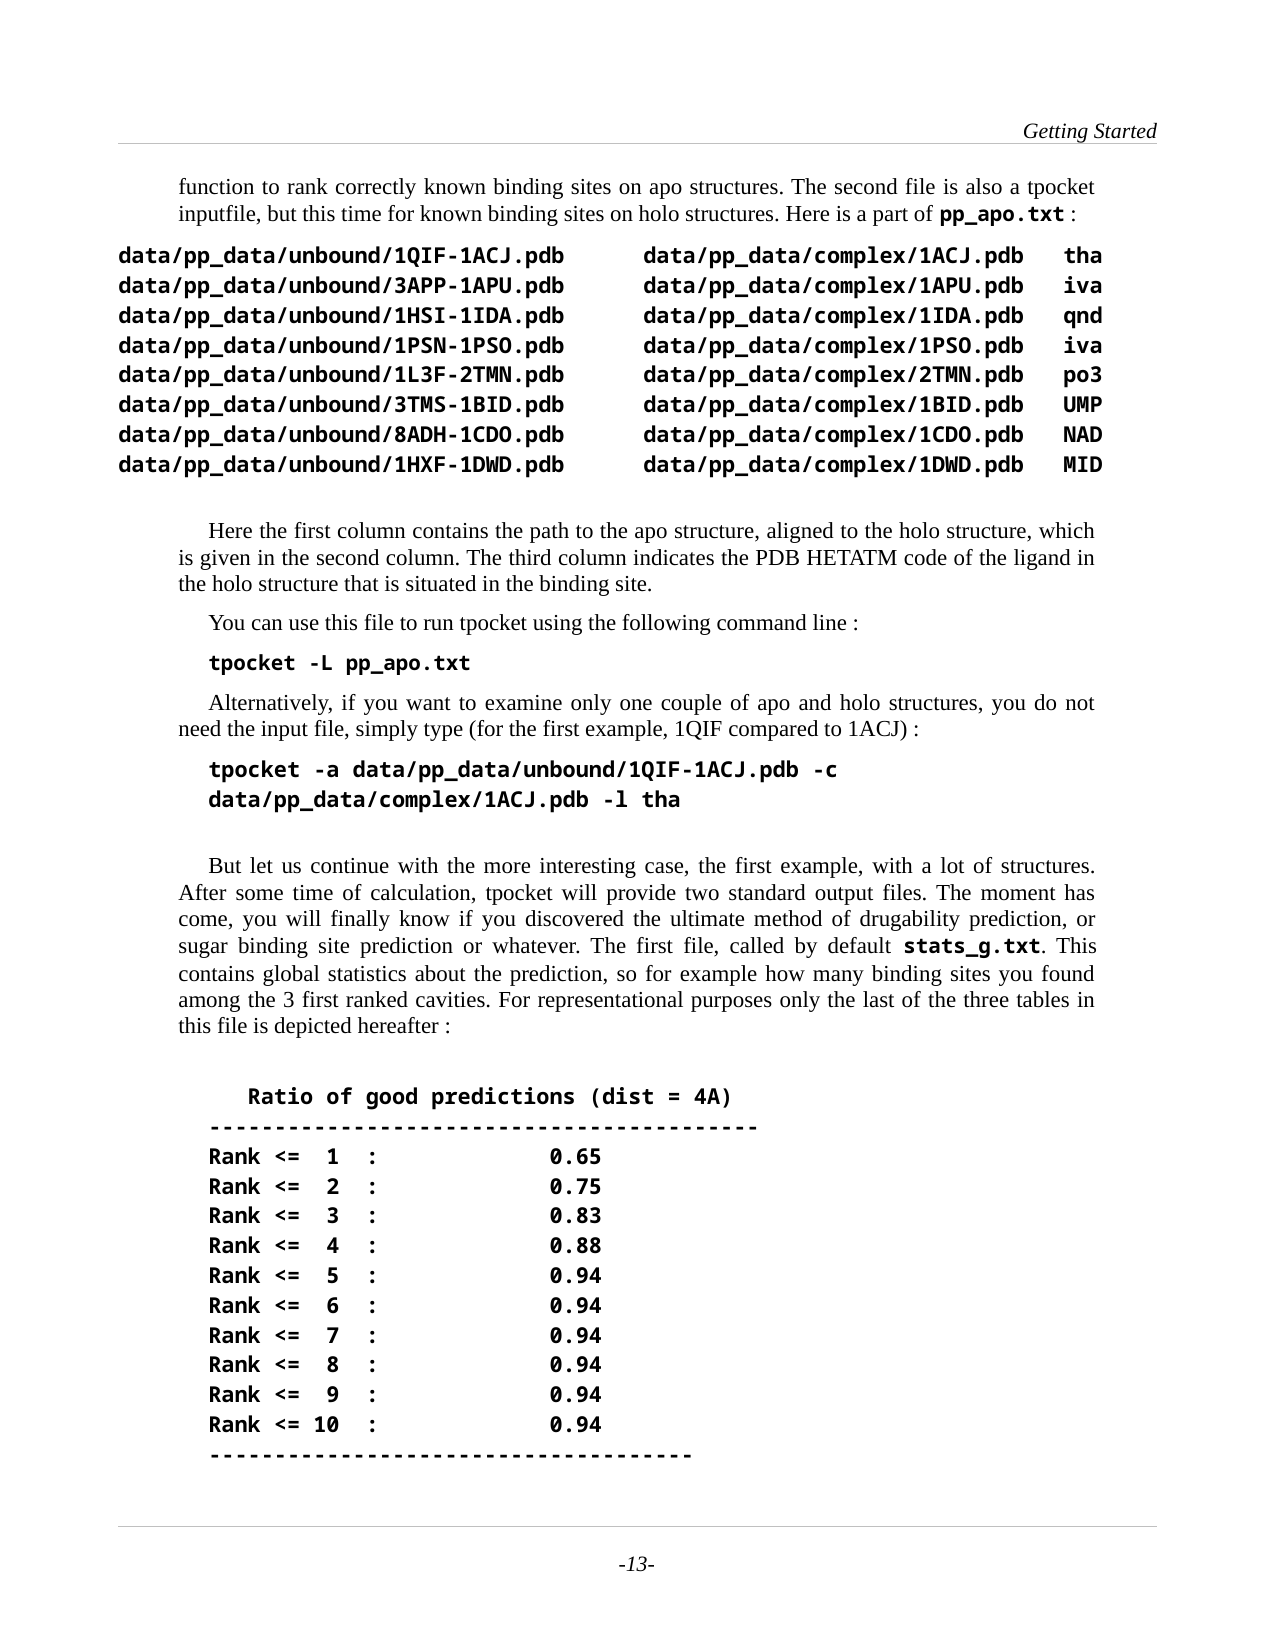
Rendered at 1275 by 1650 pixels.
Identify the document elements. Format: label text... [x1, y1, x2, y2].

text data/pp_data/unbound/8ADH-1CDO.pdb data/pp_data/complex/1CDO.pdb NAD [118, 419, 1157, 449]
text Rank <= 10 : 0.94 [208, 1409, 1157, 1439]
text data/pp_data/unbound/1L3F-2TMN.pdb data/pp_data/complex/2TMN.pdb po3 [118, 359, 1157, 389]
text data/pp_data/unbound/3TMS-1BID.pdb data/pp_data/complex/1BID.pdb UMP [118, 389, 1157, 419]
text data/pp_data/unbound/1HXF-1DWD.pdb data/pp_data/complex/1DWD.pdb MID [118, 449, 1157, 478]
text ------------------------------------- [208, 1439, 1157, 1468]
text data/pp_data/unbound/1HSI-1IDA.pdb data/pp_data/complex/1IDA.pdb qnd [118, 300, 1157, 329]
text tpocket -a data/pp_data/unbound/1QIF-1ACJ.pdb -c data/pp_data/complex/1ACJ.pdb -l tha [208, 754, 1157, 813]
text Rank <= 6 : 0.94 [208, 1290, 1157, 1319]
text Rank <= 1 : 0.65 [208, 1141, 1157, 1171]
text data/pp_data/unbound/1QIF-1ACJ.pdb data/pp_data/complex/1ACJ.pdb tha [118, 240, 1157, 270]
text function to rank correctly known binding sites on apo structures. The second file is also a tpocket inputfile, but this time for known binding sites on holo structures. Here is a part of pp_apo.txt : [178, 173, 1097, 228]
text Rank <= 7 : 0.94 [208, 1319, 1157, 1349]
text Rank <= 9 : 0.94 [208, 1379, 1157, 1409]
text Rank <= 3 : 0.83 [208, 1200, 1157, 1230]
text data/pp_data/unbound/3APP-1APU.pdb data/pp_data/complex/1APU.pdb iva [118, 270, 1157, 300]
text Rank <= 4 : 0.88 [208, 1230, 1157, 1260]
text tpocket -L pp_apo.txt [178, 648, 1097, 676]
text Rank <= 8 : 0.94 [208, 1349, 1157, 1379]
text You can use this file to run tpocket using the following command line : [178, 609, 1097, 635]
text data/pp_data/unbound/1PSN-1PSO.pdb data/pp_data/complex/1PSO.pdb iva [118, 329, 1157, 359]
text Ratio of good predictions (dist = 4A) [208, 1081, 1157, 1111]
text Rank <= 2 : 0.75 [208, 1171, 1157, 1200]
text Rank <= 5 : 0.94 [208, 1260, 1157, 1290]
text Here the first column contains the path to the apo structure, aligned to the holo structure, which is given in the second column. The third column indicates the PDB HETATM code of the ligand in the holo structure that is situated in the binding site. [178, 517, 1097, 596]
text Alternatively, if you want to examine only one couple of apo and holo structures, you do not need the input file, simply type (for the first example, 1QIF compared to 1ACJ) : [178, 689, 1097, 741]
text But let us continue with the more interesting case, the first example, with a lot of structures. After some time of calculation, tpocket will provide two standard output files. The moment has come, you will finally know if you discovered the ultimate method of drugability prediction, or sugar binding site prediction or whatever. The first file, called by default stats_g.txt. This contains global statistics about the prediction, so for example how many binding sites you found among the 3 first ranked cavities. For representational purposes only the last of the three tables in this file is depicted hereafter : [178, 852, 1097, 1039]
text ------------------------------------------ [208, 1111, 1157, 1141]
